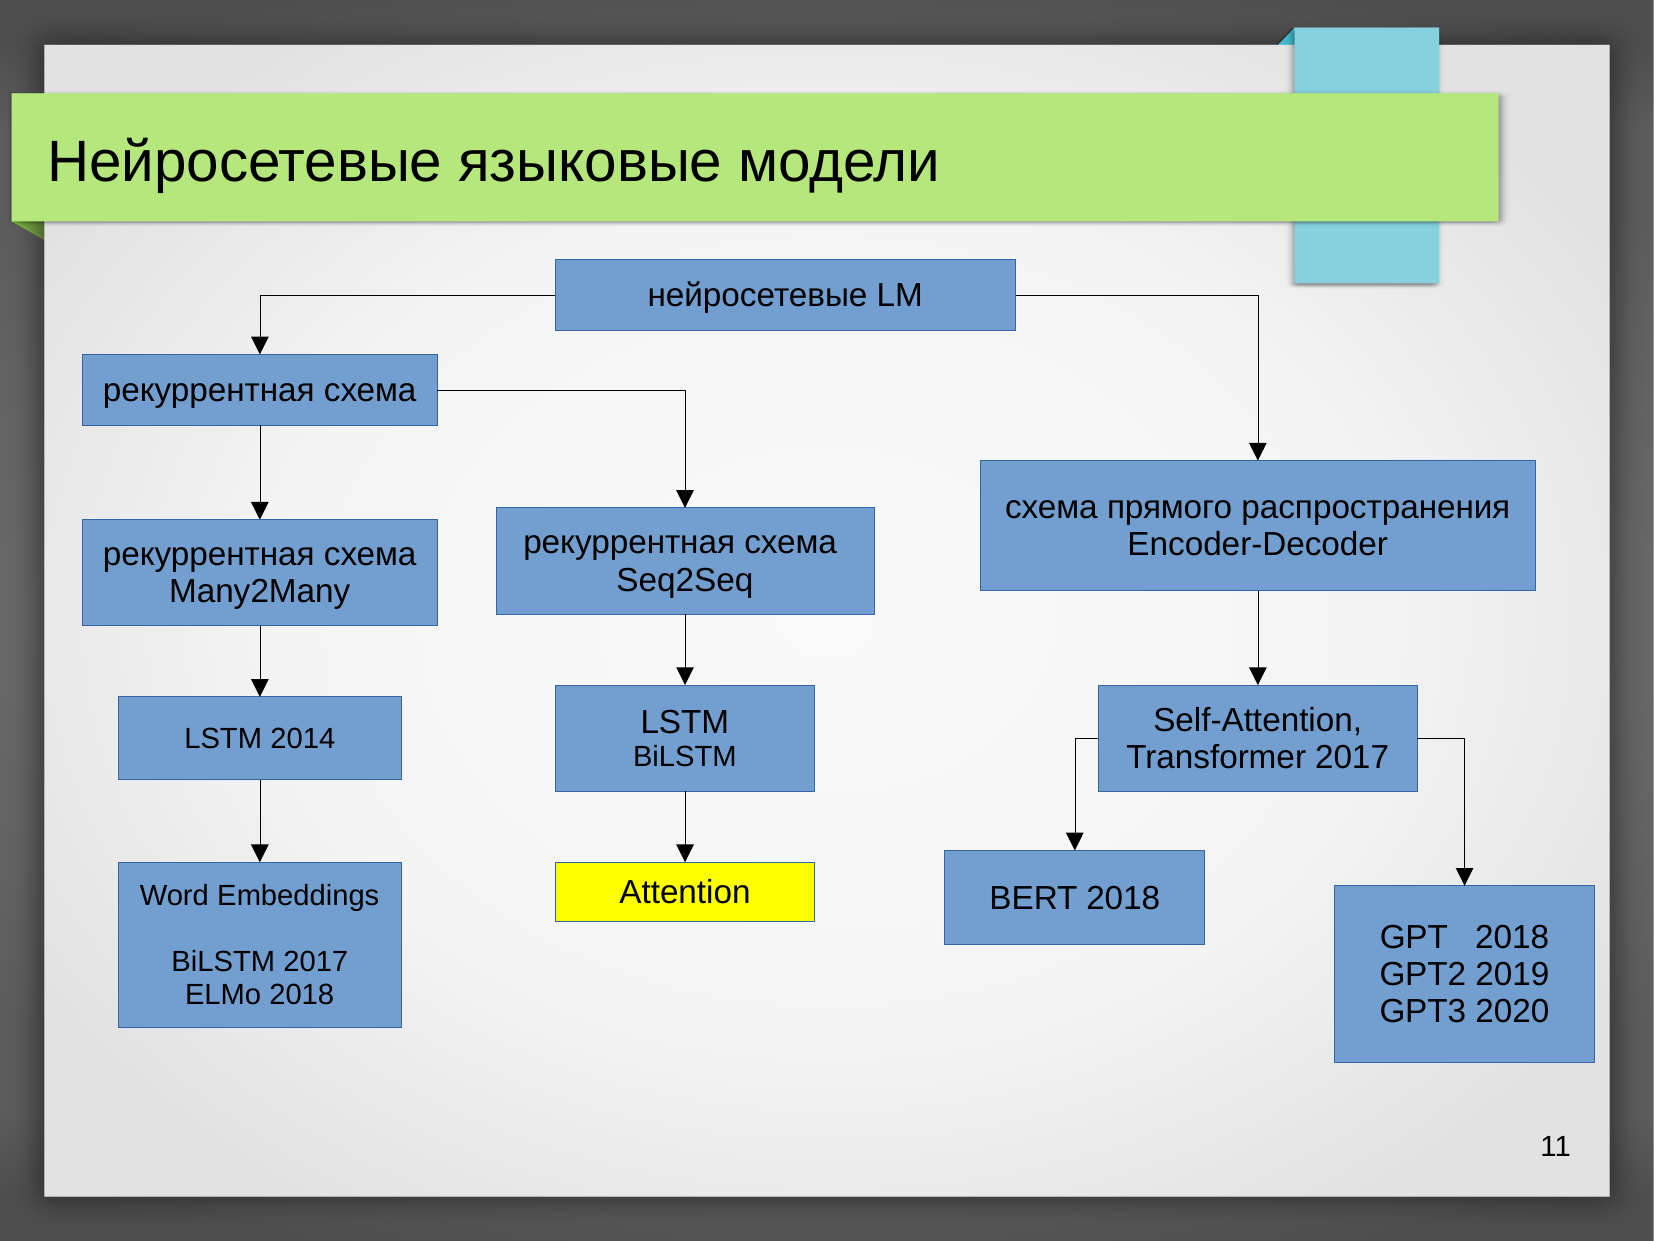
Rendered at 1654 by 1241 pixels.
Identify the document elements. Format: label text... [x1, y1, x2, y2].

text_box BERT 2018 [944, 850, 1205, 945]
text_box Self-Attention, Transformer 2017 [1098, 685, 1418, 792]
text_box рекуррентная схема [82, 354, 438, 426]
text_box рекуррентная схема Seq2Seq [496, 507, 875, 615]
text_box Attention [555, 862, 815, 922]
text_box нейросетевые LM [555, 259, 1016, 331]
text_box GPT 2018 GPT2 2019 GPT3 2020 [1334, 885, 1595, 1063]
title Нейросетевые языковые модели [47, 121, 1241, 201]
text_box схема прямого распространения Encoder-Decoder [980, 460, 1536, 591]
picture [0, 0, 1654, 1241]
text_box LSTM 2014 [118, 696, 402, 780]
text_box рекуррентная схема Many2Many [82, 519, 438, 626]
text_box LSTM BiLSTM [555, 685, 815, 792]
text_box Word Embeddings BiLSTM 2017 ELMo 2018 [118, 862, 402, 1028]
